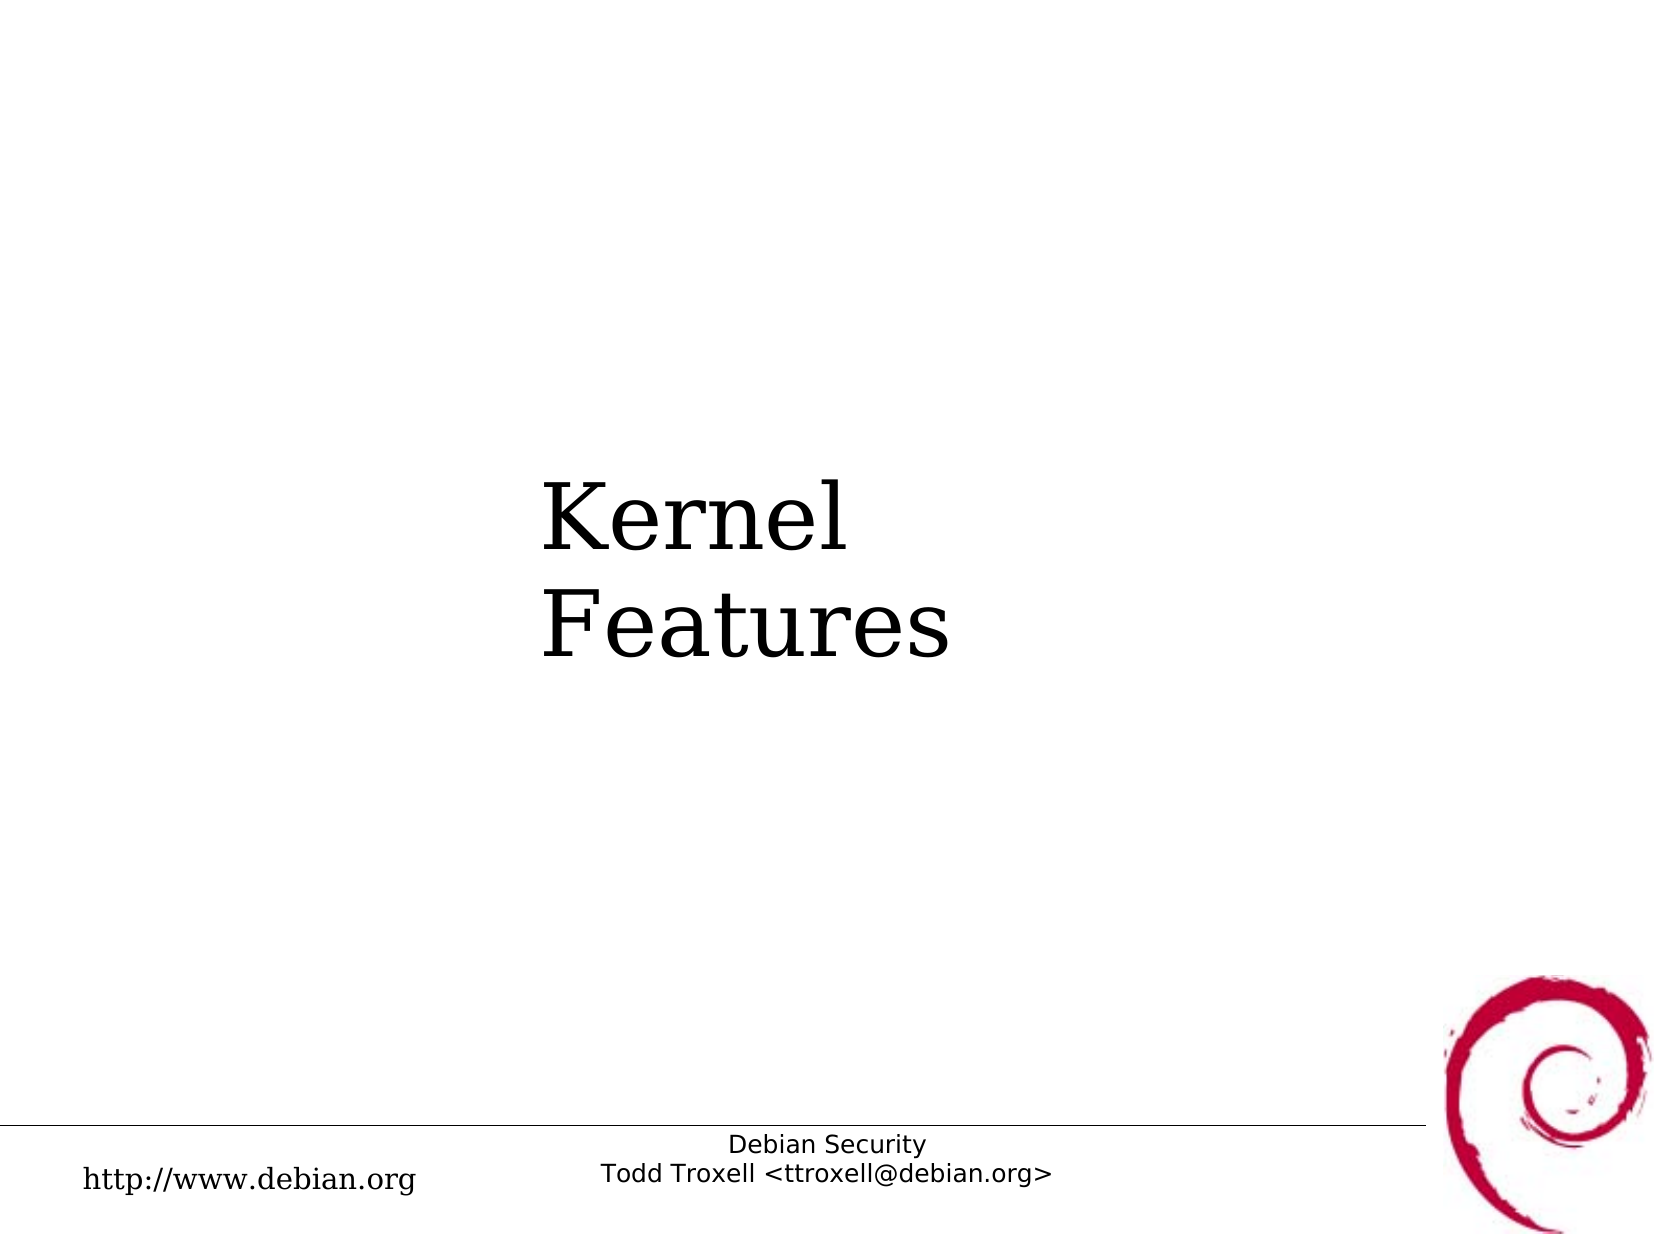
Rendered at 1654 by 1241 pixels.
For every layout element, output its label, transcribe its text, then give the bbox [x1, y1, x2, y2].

picture [1443, 975, 1654, 1234]
text_box Kernel Features [525, 457, 1238, 686]
